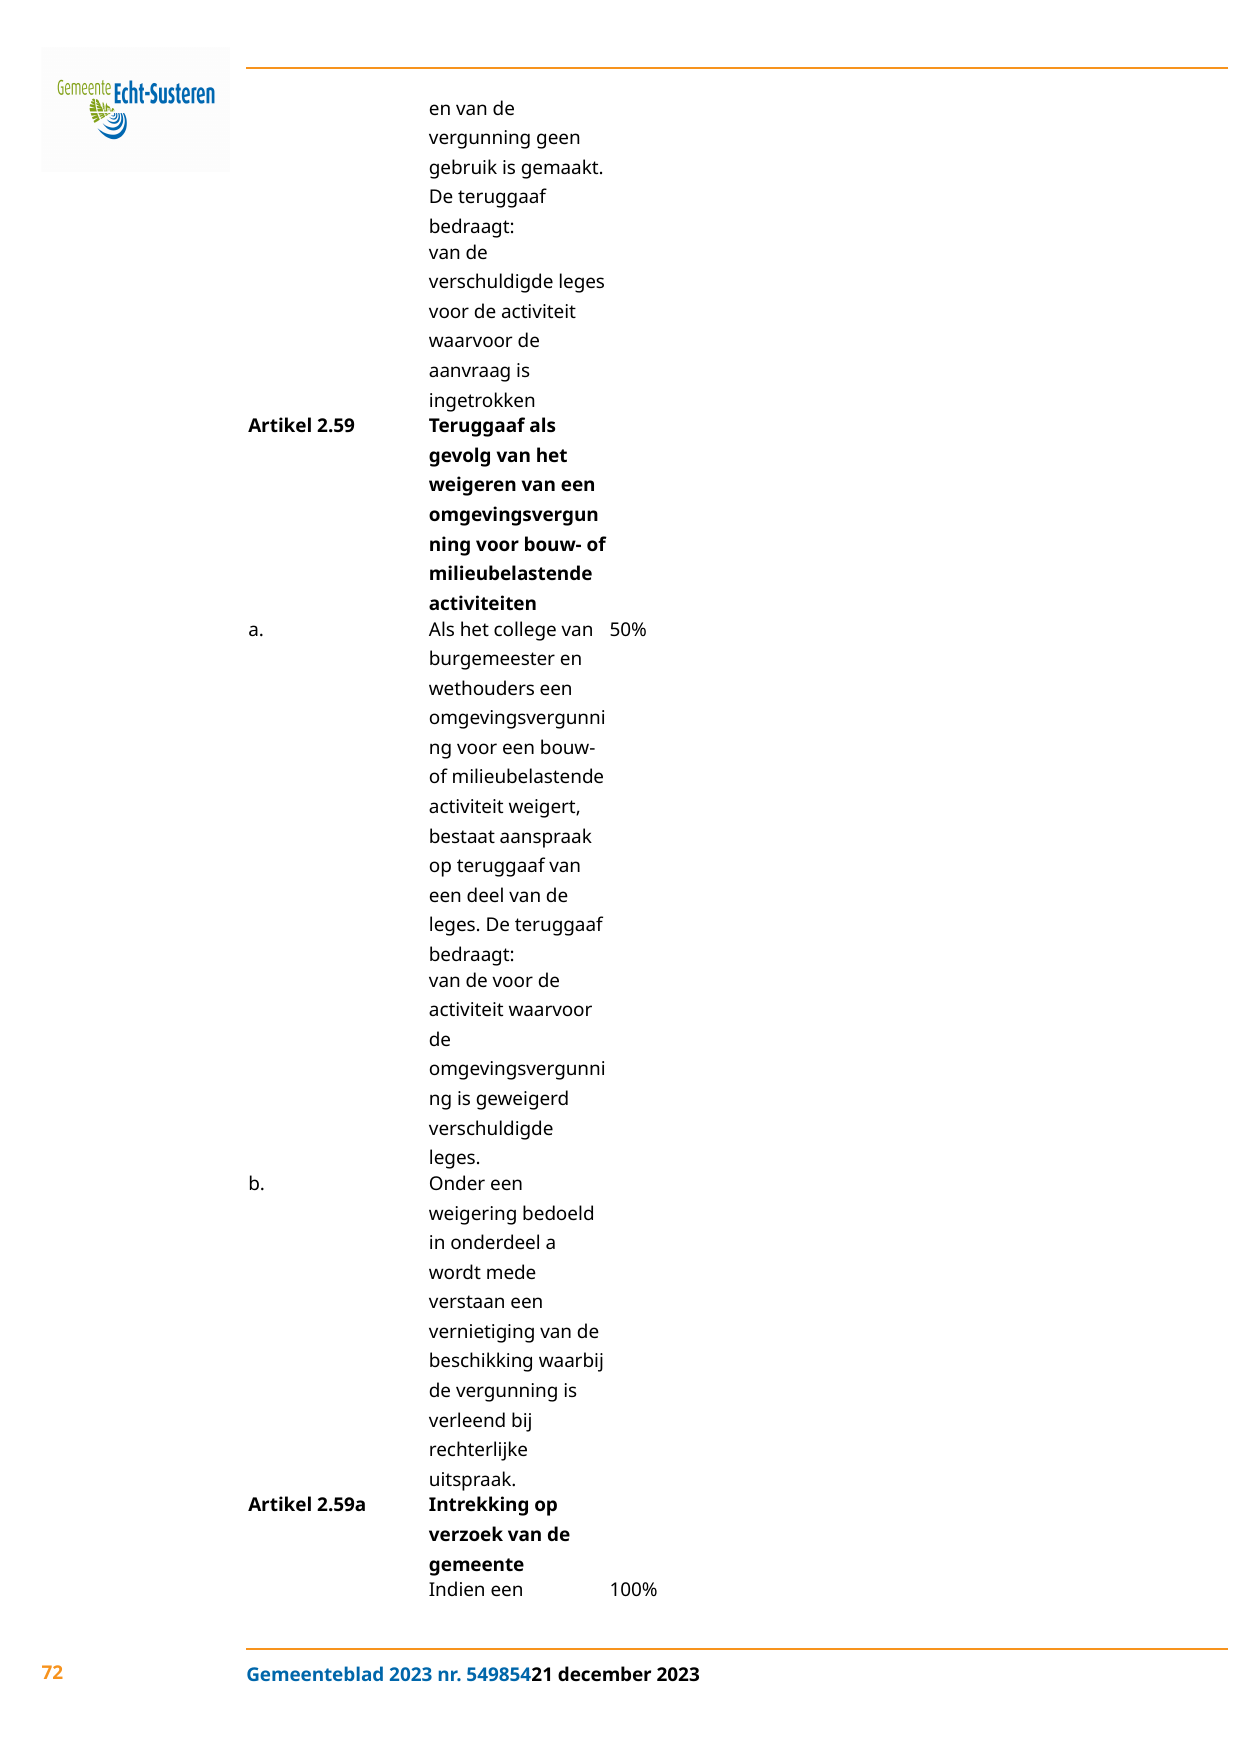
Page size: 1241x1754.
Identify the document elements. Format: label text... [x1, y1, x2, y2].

table_cell [609, 239, 790, 412]
table_cell [609, 967, 790, 1170]
table_cell Intrekking op verzoek van de gemeente [429, 1492, 609, 1577]
table_cell [971, 967, 1152, 1170]
table_cell 50% [609, 616, 790, 967]
table_cell [248, 239, 429, 412]
table_cell b. [248, 1170, 429, 1492]
table_cell en van de vergunning geen gebruik is gemaakt. De teruggaaf bedraagt: [429, 95, 609, 239]
table_cell Indien een [429, 1577, 609, 1602]
table_cell [790, 1492, 971, 1577]
table_cell [971, 1577, 1152, 1602]
table_cell [790, 1577, 971, 1602]
table_cell Als het college van burgemeester en wethouders een omgevingsvergunning voor een bouw- of milieubelastende activiteit weigert, bestaat aanspraak op teruggaaf van een deel van de leges. De teruggaaf bedraagt: [429, 616, 609, 967]
table_cell [790, 1170, 971, 1492]
table_cell [790, 95, 971, 239]
table_cell a. [248, 616, 429, 967]
table_cell [248, 95, 429, 239]
table_cell [971, 413, 1152, 616]
table_cell [971, 239, 1152, 412]
table_cell [609, 1170, 790, 1492]
table_cell [971, 1492, 1152, 1577]
table_cell [609, 95, 790, 239]
table_cell [248, 1577, 429, 1602]
table_cell 100% [609, 1577, 790, 1602]
table_cell [248, 967, 429, 1170]
table_cell Teruggaaf als gevolg van het weigeren van een omgevingsvergunning voor bouw- of milieubelastende activiteiten [429, 413, 609, 616]
table_cell van de voor de activiteit waarvoor de omgevingsvergunning is geweigerd verschuldigde leges. [429, 967, 609, 1170]
table_cell Artikel 2.59 [248, 413, 429, 616]
table_cell [971, 616, 1152, 967]
table_cell [609, 413, 790, 616]
table_cell [971, 95, 1152, 239]
table_cell [971, 1170, 1152, 1492]
table_cell Artikel 2.59a [248, 1492, 429, 1577]
table_cell [790, 239, 971, 412]
table_cell [790, 616, 971, 967]
table_cell [790, 967, 971, 1170]
table_cell Onder een weigering bedoeld in onderdeel a wordt mede verstaan een vernietiging van de beschikking waarbij de vergunning is verleend bij rechterlijke uitspraak. [429, 1170, 609, 1492]
table_cell van de verschuldigde leges voor de activiteit waarvoor de aanvraag is ingetrokken [429, 239, 609, 412]
picture [41, 47, 231, 172]
table_cell [790, 413, 971, 616]
table_cell [609, 1492, 790, 1577]
